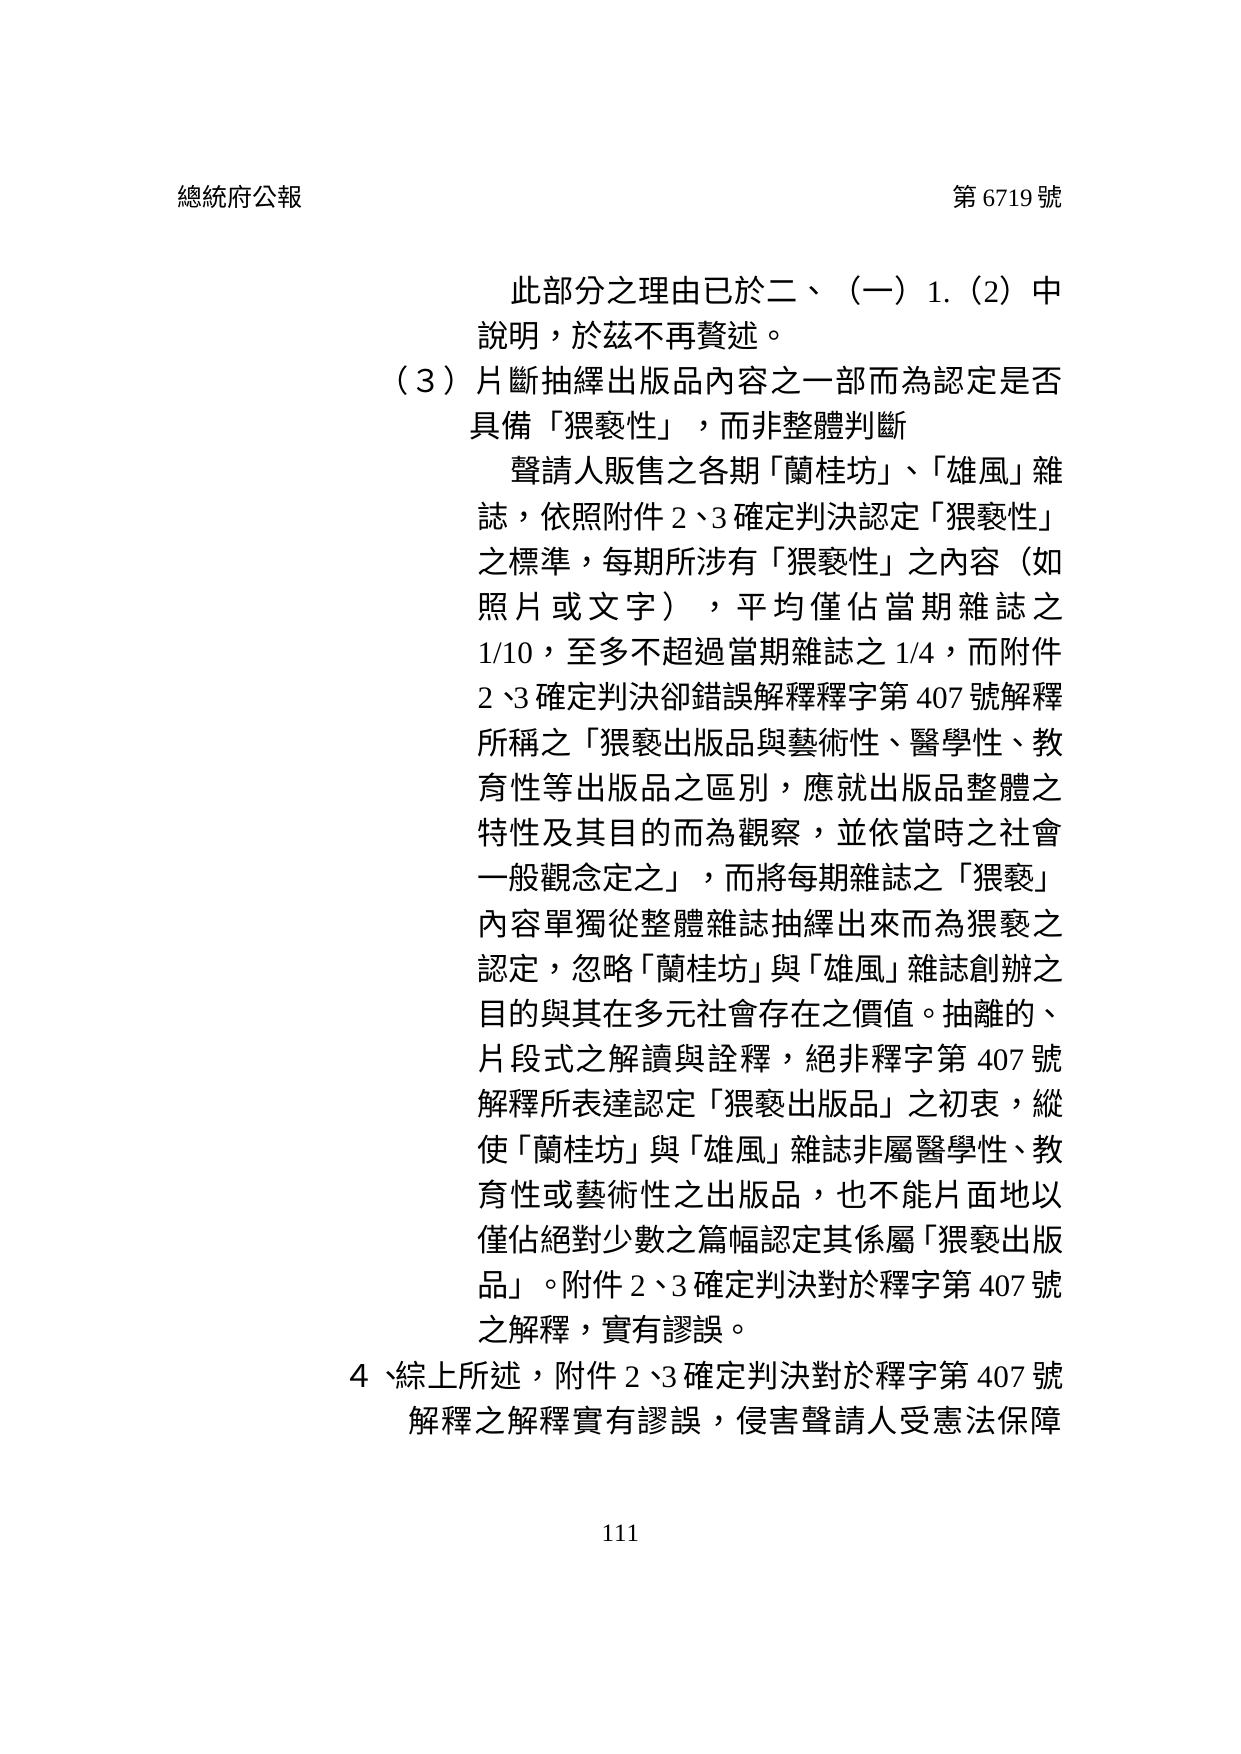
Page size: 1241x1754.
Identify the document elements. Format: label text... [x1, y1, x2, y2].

text ４、綜上所述，附件2、3確定判決對於釋字第407號解釋之解釋實有謬誤，侵害聲請人受憲法保障 [344, 1351, 1063, 1441]
text 此部分之理由已於二、（一）1.（2）中說明，於茲不再贅述。 [477, 266, 1063, 356]
text （３）片斷抽繹出版品內容之一部而為認定是否具備「猥褻性」，而非整體判斷 [377, 356, 1063, 447]
text 聲請人販售之各期「蘭桂坊」、「雄風」雜誌，依照附件2、3確定判決認定「猥褻性」之標準，每期所涉有「猥褻性」之內容（如照片或文字），平均僅佔當期雜誌之1/10，至多不超過當期雜誌之1/4，而附件2、3確定判決卻錯誤解釋釋字第407號解釋所稱之「猥褻出版品與藝術性、醫學性、教育性等出版品之區別，應就出版品整體之特性及其目的而為觀察，並依當時之社會一般觀念定之」，而將每期雜誌之「猥褻」內容單獨從整體雜誌抽繹出來而為猥褻之認定，忽略「蘭桂坊」與「雄風」雜誌創辦之目的與其在多元社會存在之價值。抽離的、片段式之解讀與詮釋，絕非釋字第407號解釋所表達認定「猥褻出版品」之初衷，縱使「蘭桂坊」與「雄風」雜誌非屬醫學性、教育性或藝術性之出版品，也不能片面地以僅佔絕對少數之篇幅認定其係屬「猥褻出版品」。附件2、3確定判決對於釋字第407號之解釋，實有謬誤。 [477, 447, 1063, 1351]
